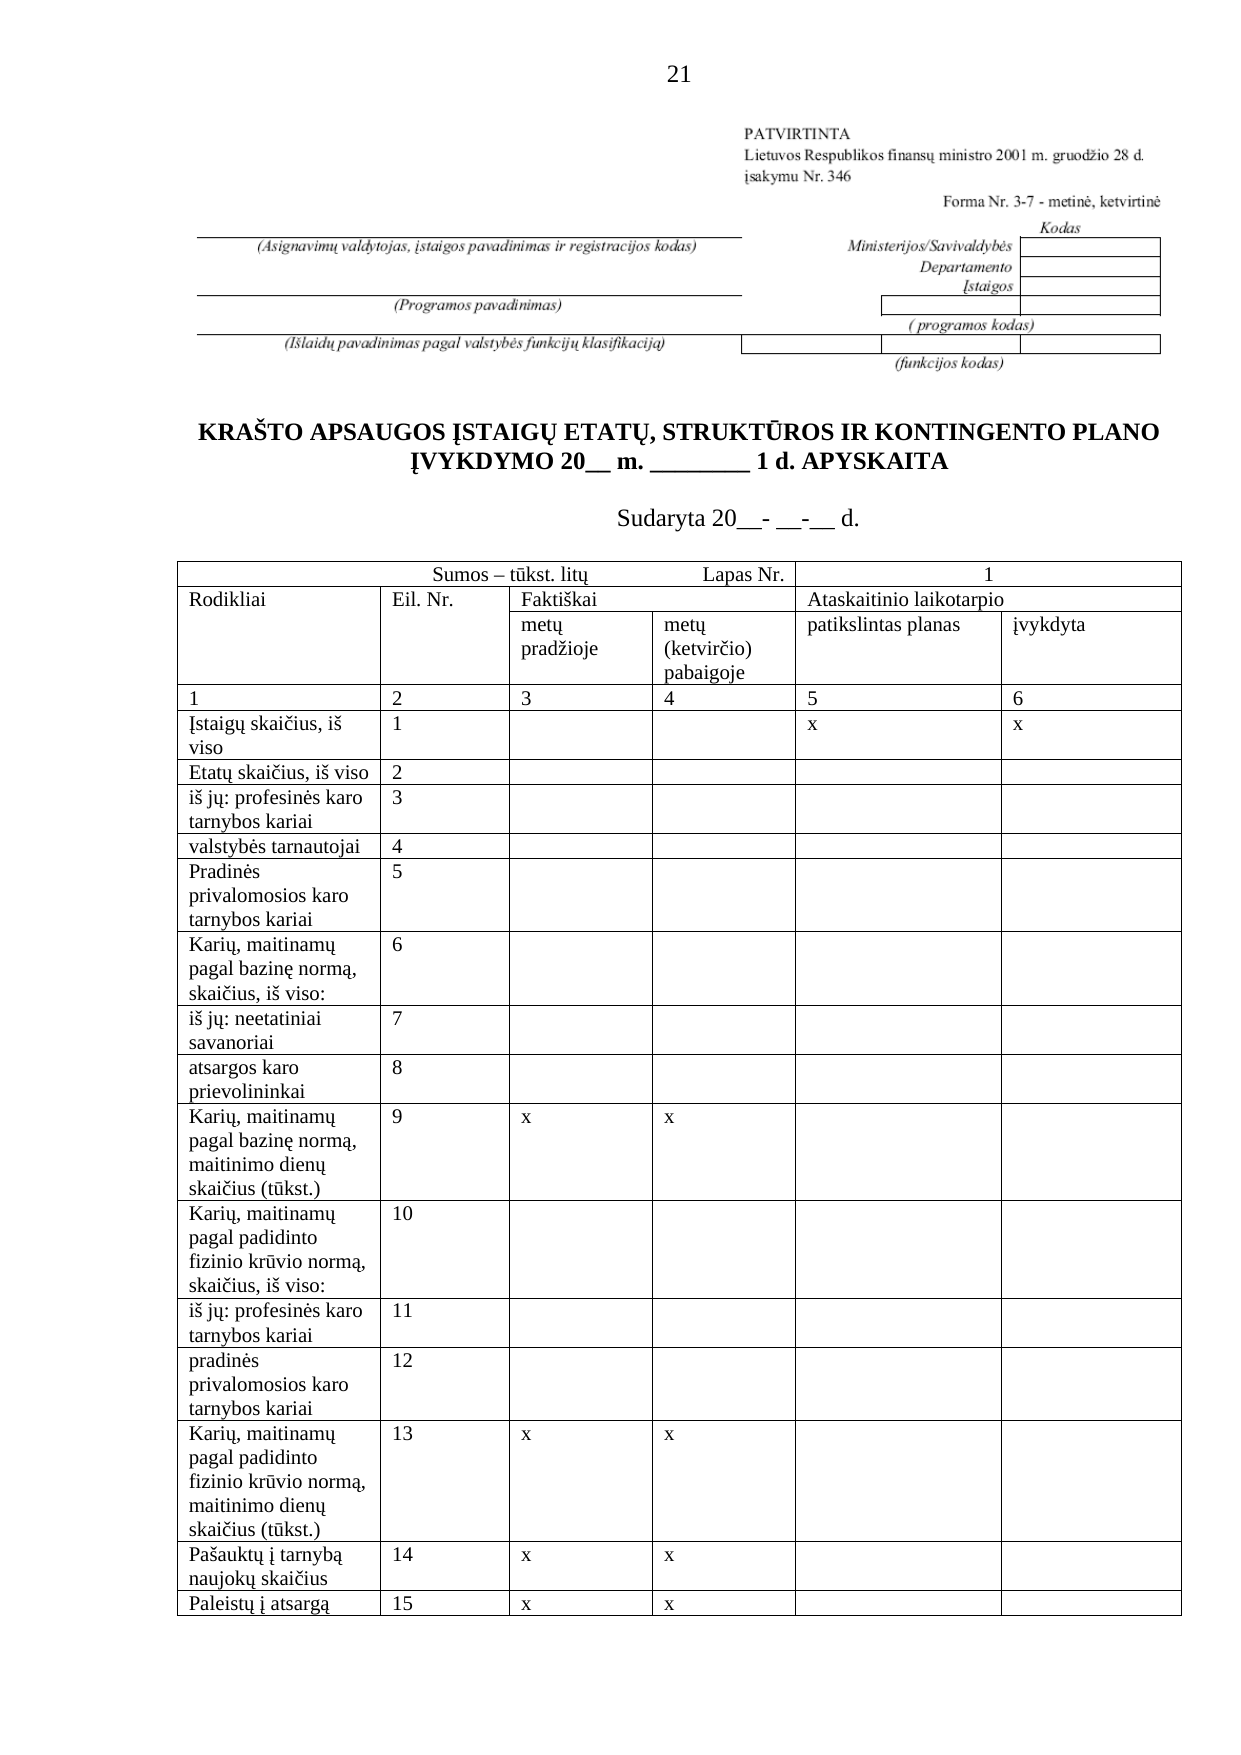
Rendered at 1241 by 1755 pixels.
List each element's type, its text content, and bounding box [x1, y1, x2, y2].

table_cell metų (ketvirčio) pabaigoje [653, 612, 795, 684]
table_cell Faktiškai [510, 587, 795, 611]
table_cell 6 [381, 932, 509, 1004]
table_cell valstybės tarnautojai [178, 834, 380, 858]
table_cell [1002, 1591, 1181, 1615]
table_header 1 [796, 562, 1181, 586]
table_cell Eil. Nr. [381, 587, 509, 684]
table_cell [510, 1006, 652, 1054]
table_cell [796, 1201, 1001, 1297]
table_cell [1002, 859, 1181, 931]
text Sudaryta 20__- __-__ d. [177, 503, 1181, 532]
table_cell [796, 859, 1001, 931]
table_cell [1002, 1348, 1181, 1420]
table_cell x [510, 1104, 652, 1200]
table_cell 13 [381, 1421, 509, 1541]
table_cell Karių, maitinamų pagal padidinto fizinio krūvio normą, skaičius, iš viso: [178, 1201, 380, 1297]
table_cell 1 [381, 711, 509, 759]
table_cell x [653, 1591, 795, 1615]
table_cell Karių, maitinamų pagal padidinto fizinio krūvio normą, maitinimo dienų skaičius (tūkst.) [178, 1421, 380, 1541]
table_cell [653, 834, 795, 858]
table_cell [653, 859, 795, 931]
table_cell [1002, 1055, 1181, 1103]
table_cell pradinės privalomosios karo tarnybos kariai [178, 1348, 380, 1420]
table_cell Rodikliai [178, 587, 380, 684]
table_cell 15 [381, 1591, 509, 1615]
table_cell 5 [381, 859, 509, 931]
table_cell 7 [381, 1006, 509, 1054]
table_cell įvykdyta [1002, 612, 1181, 684]
table_cell [510, 1201, 652, 1297]
table_cell [1002, 1006, 1181, 1054]
table_cell x [796, 711, 1001, 759]
table_cell Etatų skaičius, iš viso [178, 760, 380, 784]
table_cell x [653, 1542, 795, 1590]
table_cell Karių, maitinamų pagal bazinę normą, maitinimo dienų skaičius (tūkst.) [178, 1104, 380, 1200]
table_cell x [510, 1542, 652, 1590]
table_cell [1002, 760, 1181, 784]
table_cell [1002, 1542, 1181, 1590]
table_cell [796, 834, 1001, 858]
table_cell 2 [381, 760, 509, 784]
table_cell [1002, 932, 1181, 1004]
table_cell [796, 1299, 1001, 1347]
table_cell atsargos karo prievolininkai [178, 1055, 380, 1103]
table_cell 5 [796, 685, 1001, 709]
table_cell [653, 760, 795, 784]
table_cell [510, 760, 652, 784]
table_cell [653, 1006, 795, 1054]
table_cell [653, 1299, 795, 1347]
table_cell iš jų: profesinės karo tarnybos kariai [178, 785, 380, 833]
table_cell Pašauktų į tarnybą naujokų skaičius [178, 1542, 380, 1590]
table_cell [796, 1421, 1001, 1541]
table_cell [653, 932, 795, 1004]
table_cell [796, 1055, 1001, 1103]
table_cell [1002, 785, 1181, 833]
table_cell [796, 1006, 1001, 1054]
table_cell 3 [510, 685, 652, 709]
table_cell [1002, 1299, 1181, 1347]
table_cell iš jų: profesinės karo tarnybos kariai [178, 1299, 380, 1347]
table_cell x [1002, 711, 1181, 759]
table_cell [510, 859, 652, 931]
table_cell Paleistų į atsargą [178, 1591, 380, 1615]
table_cell [796, 932, 1001, 1004]
table_cell 14 [381, 1542, 509, 1590]
table_cell [510, 932, 652, 1004]
table_cell [653, 1055, 795, 1103]
table_cell 1 [178, 685, 380, 709]
table_cell [1002, 1201, 1181, 1297]
table_cell metų pradžioje [510, 612, 652, 684]
table_cell [653, 1348, 795, 1420]
table_cell 11 [381, 1299, 509, 1347]
table_cell patikslintas planas [796, 612, 1001, 684]
table_cell Ataskaitinio laikotarpio [796, 587, 1181, 611]
table_cell 4 [381, 834, 509, 858]
table_cell Įstaigų skaičius, iš viso [178, 711, 380, 759]
table_cell [653, 785, 795, 833]
table_cell [1002, 834, 1181, 858]
table_cell [796, 1591, 1001, 1615]
table_cell 12 [381, 1348, 509, 1420]
table_cell [510, 785, 652, 833]
table_cell x [510, 1591, 652, 1615]
table_cell [510, 834, 652, 858]
table_cell iš jų: neetatiniai savanoriai [178, 1006, 380, 1054]
table_cell 10 [381, 1201, 509, 1297]
table_header Sumos – tūkst. litų Lapas Nr. [178, 562, 795, 586]
table_cell x [510, 1421, 652, 1541]
table_cell [510, 1348, 652, 1420]
table_cell [796, 785, 1001, 833]
table_cell [653, 711, 795, 759]
table_cell [510, 1299, 652, 1347]
table_cell [510, 711, 652, 759]
table_cell 3 [381, 785, 509, 833]
text KRAŠTO APSAUGOS ĮSTAIGŲ ETATŲ, STRUKTŪROS IR KONTINGENTO PLANO ĮVYKDYMO 20__ m. ________ 1 d. APYSKAITA [177, 417, 1181, 475]
table_cell [510, 1055, 652, 1103]
table_cell 2 [381, 685, 509, 709]
table_cell [796, 1104, 1001, 1200]
table_cell [653, 1201, 795, 1297]
table_cell x [653, 1104, 795, 1200]
table_cell 8 [381, 1055, 509, 1103]
table_cell 6 [1002, 685, 1181, 709]
table_cell Pradinės privalomosios karo tarnybos kariai [178, 859, 380, 931]
table_cell [796, 1542, 1001, 1590]
table_cell [1002, 1104, 1181, 1200]
table_cell [796, 1348, 1001, 1420]
table_cell [796, 760, 1001, 784]
table_cell 9 [381, 1104, 509, 1200]
table_cell Karių, maitinamų pagal bazinę normą, skaičius, iš viso: [178, 932, 380, 1004]
table_cell x [653, 1421, 795, 1541]
table_cell [1002, 1421, 1181, 1541]
table_cell 4 [653, 685, 795, 709]
